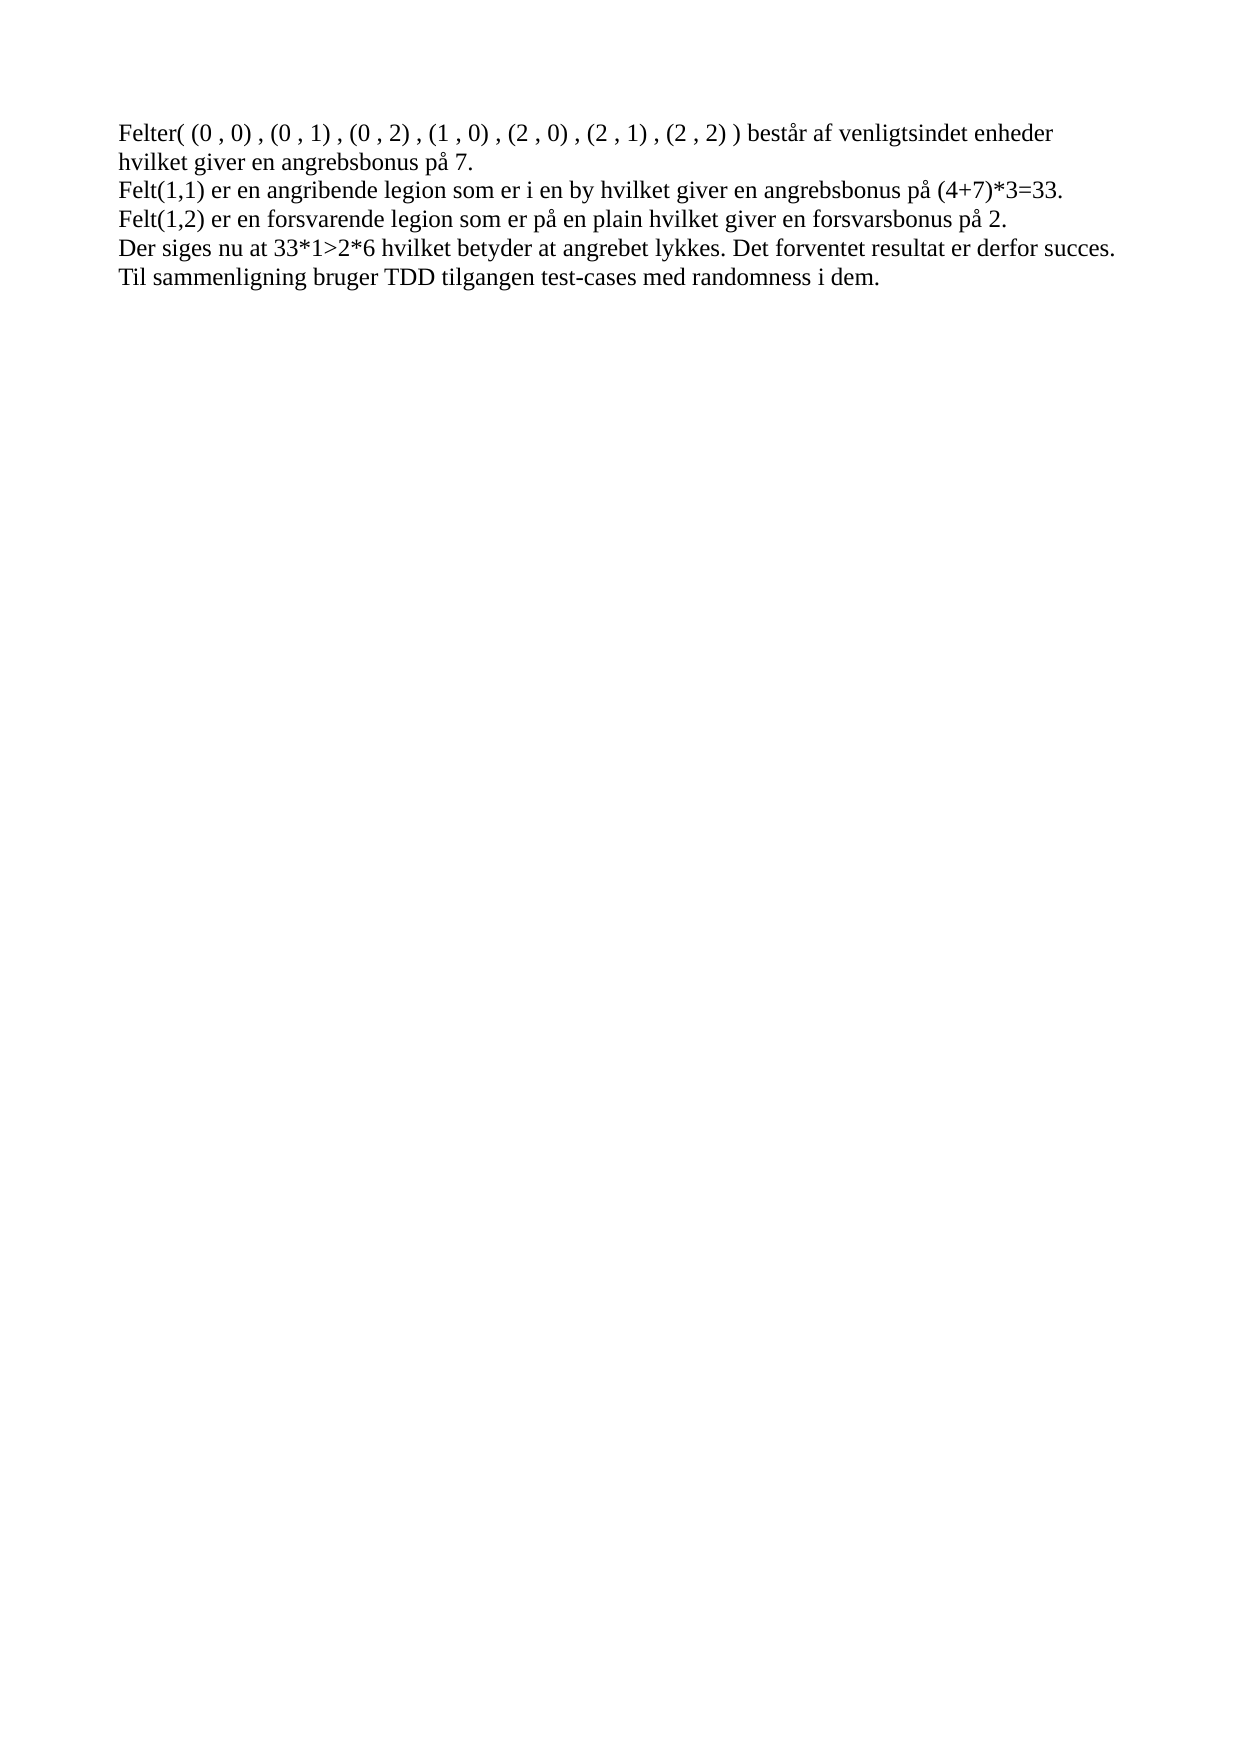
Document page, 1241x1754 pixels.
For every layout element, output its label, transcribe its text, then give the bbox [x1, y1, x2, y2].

text Felter( (0 , 0) , (0 , 1) , (0 , 2) , (1 , 0) , (2 , 0) , (2 , 1) , (2 , 2) ) består af venligtsindet enheder hvilket giver en angrebsbonus på 7. [118, 118, 1122, 176]
text Der siges nu at 33*1>2*6 hvilket betyder at angrebet lykkes. Det forventet resultat er derfor succes. Til sammenligning bruger TDD tilgangen test-cases med randomness i dem. [118, 233, 1122, 291]
text Felt(1,2) er en forsvarende legion som er på en plain hvilket giver en forsvarsbonus på 2. [118, 204, 1122, 233]
text Felt(1,1) er en angribende legion som er i en by hvilket giver en angrebsbonus på (4+7)*3=33. [118, 176, 1122, 204]
